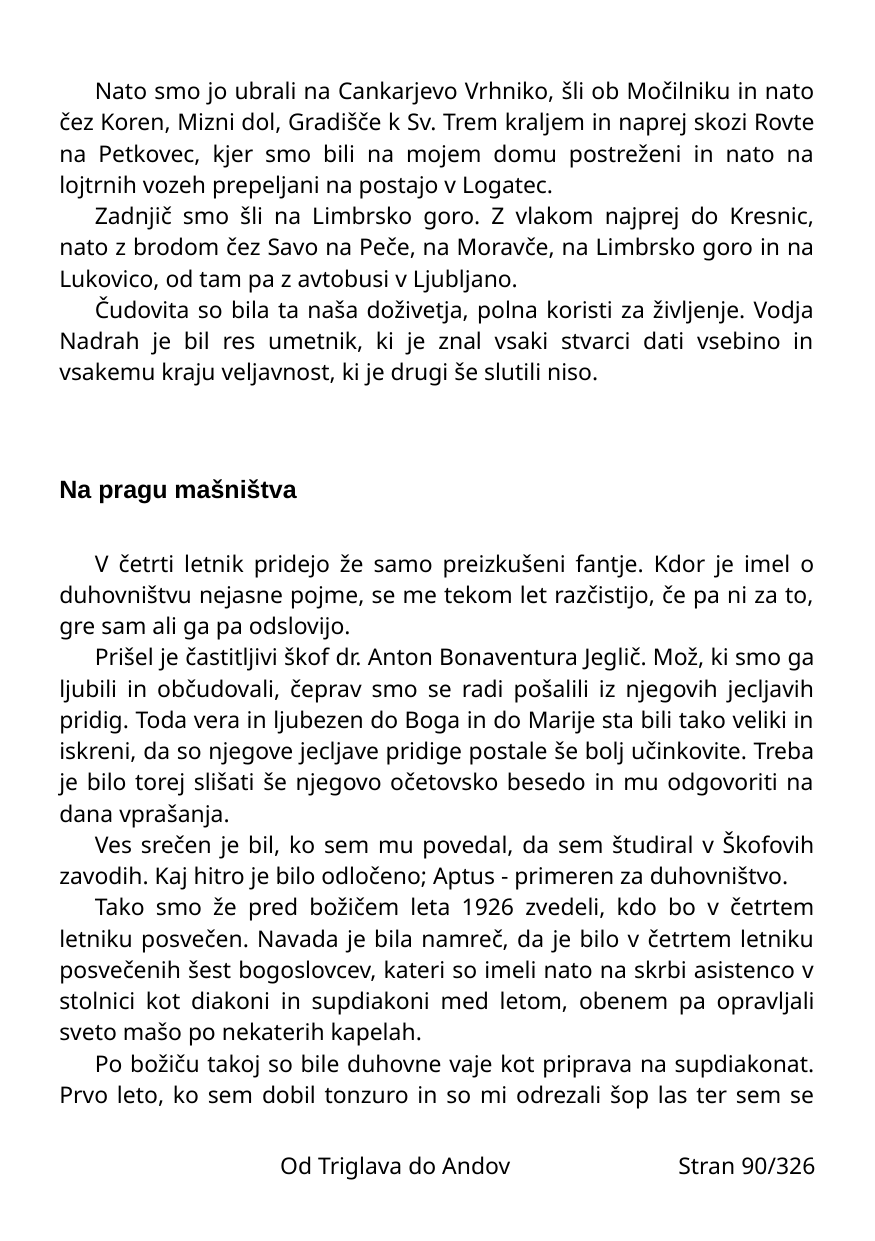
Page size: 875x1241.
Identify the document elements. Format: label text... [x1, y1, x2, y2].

text Čudovita so bila ta naša doživetja, polna koristi za življenje. Vodja Nadrah je bil res umetnik, ki je znal vsaki stvarci dati vsebino in vsakemu kraju veljavnost, ki je drugi še slutili niso. [59, 294, 815, 387]
text Nato smo jo ubrali na Cankarjevo Vrhniko, šli ob Močilniku in nato čez Koren, Mizni dol, Gradišče k Sv. Trem kraljem in naprej skozi Rovte na Petkovec, kjer smo bili na mojem domu postreženi in nato na lojtrnih vozeh prepeljani na postajo v Logatec. [59, 75, 815, 200]
text Prišel je častitljivi škof dr. Anton Bonaventura Jeglič. Mož, ki smo ga ljubili in občudovali, čeprav smo se radi pošalili iz njegovih jecljavih pridig. Toda vera in ljubezen do Boga in do Marije sta bili tako veliki in iskreni, da so njegove jecljave pridige postale še bolj učinkovite. Treba je bilo torej slišati še njegovo očetovsko besedo in mu odgovoriti na dana vprašanja. [59, 641, 815, 829]
text Tako smo že pred božičem leta 1926 zvedeli, kdo bo v četrtem letniku posvečen. Navada je bila namreč, da je bilo v četrtem letniku posvečenih šest bogoslovcev, kateri so imeli nato na skrbi asistenco v stolnici kot diakoni in supdiakoni med letom, obenem pa opravljali sveto mašo po nekaterih kapelah. [59, 891, 815, 1047]
text Ves srečen je bil, ko sem mu povedal, da sem študiral v Škofovih zavodih. Kaj hitro je bilo odločeno; Aptus - primeren za duhovništvo. [59, 829, 815, 891]
text Zadnjič smo šli na Limbrsko goro. Z vlakom najprej do Kresnic, nato z brodom čez Savo na Peče, na Moravče, na Limbrsko goro in na Lukovico, od tam pa z avtobusi v Ljubljano. [59, 200, 815, 294]
subtitle Na pragu mašništva [59, 475, 815, 504]
text Po božiču takoj so bile duhovne vaje kot priprava na supdiakonat. Prvo leto, ko sem dobil tonzuro in so mi odrezali šop las ter sem se [59, 1047, 815, 1110]
text V četrti letnik pridejo že samo preizkušeni fantje. Kdor je imel o duhovništvu nejasne pojme, se me tekom let razčistijo, če pa ni za to, gre sam ali ga pa odslovijo. [59, 547, 815, 641]
